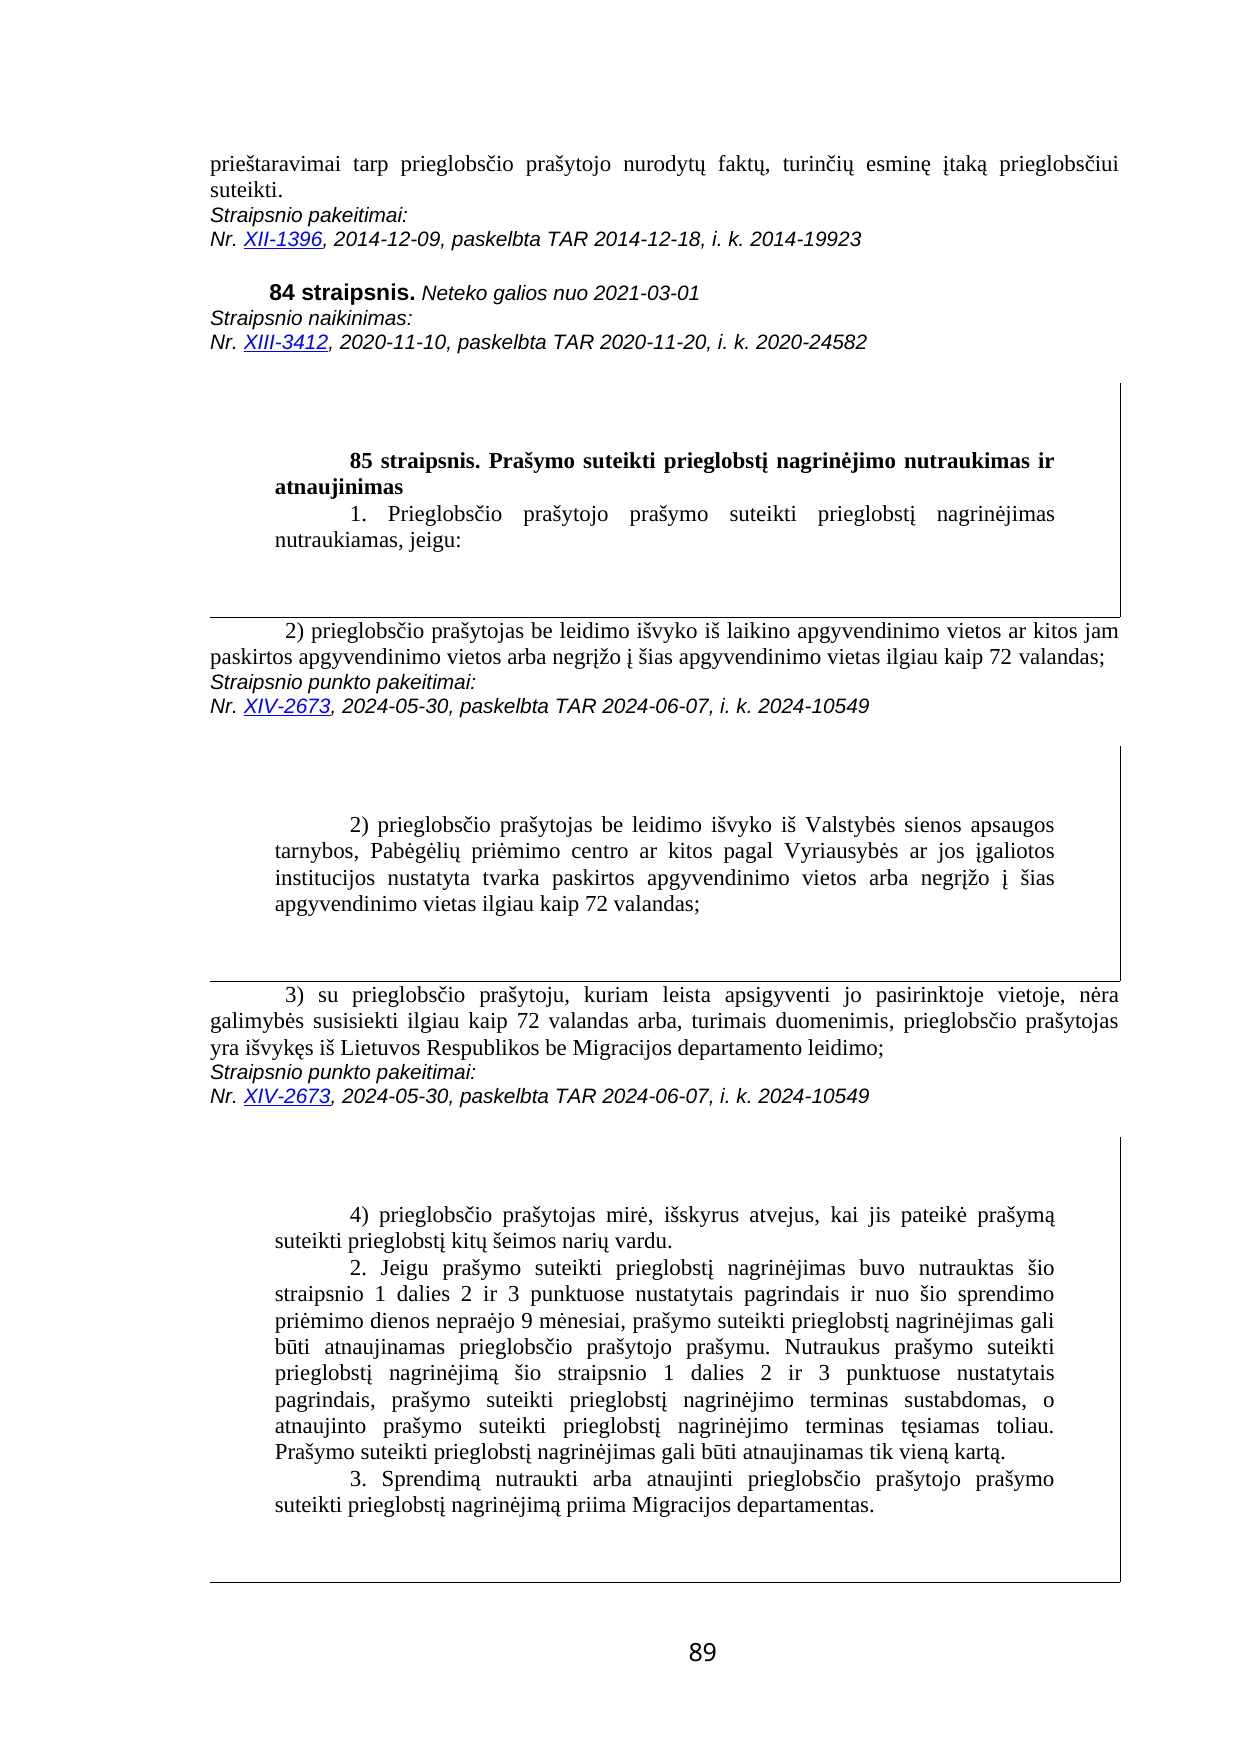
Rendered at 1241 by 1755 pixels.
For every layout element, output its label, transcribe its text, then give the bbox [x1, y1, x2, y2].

text Nr. XII-1396, 2014-12-09, paskelbta TAR 2014-12-18, i. k. 2014-19923 [210, 227, 1120, 251]
text Nr. XIII-3412, 2020-11-10, paskelbta TAR 2020-11-20, i. k. 2020-24582 [210, 330, 1120, 354]
text Straipsnio naikinimas: [210, 306, 1120, 330]
text Nr. XIV-2673, 2024-05-30, paskelbta TAR 2024-06-07, i. k. 2024-10549 [210, 1084, 1120, 1108]
text 84 straipsnis. Neteko galios nuo 2021-03-01 [210, 279, 1120, 306]
text 1. Prieglobsčio prašytojo prašymo suteikti prieglobstį nagrinėjimas nutraukiamas, jeigu: [210, 500, 1120, 617]
text 3) su prieglobsčio prašytoju, kuriam leista apsigyventi jo pasirinktoje vietoje, nėra galimybės susisiekti ilgiau kaip 72 valandas arba, turimais duomenimis, prieglobsčio prašytojas yra išvykęs iš Lietuvos Respublikos be Migracijos departamento leidimo; [210, 981, 1120, 1060]
text 4) prieglobsčio prašytojas mirė, išskyrus atvejus, kai jis pateikė prašymą suteikti prieglobstį kitų šeimos narių vardu. [210, 1137, 1120, 1254]
text Straipsnio punkto pakeitimai: [210, 670, 1120, 694]
text 2. Jeigu prašymo suteikti prieglobstį nagrinėjimas buvo nutrauktas šio straipsnio 1 dalies 2 ir 3 punktuose nustatytais pagrindais ir nuo šio sprendimo priėmimo dienos nepraėjo 9 mėnesiai, prašymo suteikti prieglobstį nagrinėjimas gali būti atnaujinamas prieglobsčio prašytojo prašymu. Nutraukus prašymo suteikti prieglobstį nagrinėjimą šio straipsnio 1 dalies 2 ir 3 punktuose nustatytais pagrindais, prašymo suteikti prieglobstį nagrinėjimo terminas sustabdomas, o atnaujinto prašymo suteikti prieglobstį nagrinėjimo terminas tęsiamas toliau. Prašymo suteikti prieglobstį nagrinėjimas gali būti atnaujinamas tik vieną kartą. [210, 1254, 1120, 1465]
text 2) prieglobsčio prašytojas be leidimo išvyko iš laikino apgyvendinimo vietos ar kitos jam paskirtos apgyvendinimo vietos arba negrįžo į šias apgyvendinimo vietas ilgiau kaip 72 valandas; [210, 617, 1120, 670]
text 3. Sprendimą nutraukti arba atnaujinti prieglobsčio prašytojo prašymo suteikti prieglobstį nagrinėjimą priima Migracijos departamentas. [210, 1465, 1120, 1582]
text 85 straipsnis. Prašymo suteikti prieglobstį nagrinėjimo nutraukimas ir atnaujinimas [210, 382, 1120, 500]
text 2) prieglobsčio prašytojas be leidimo išvyko iš Valstybės sienos apsaugos tarnybos, Pabėgėlių priėmimo centro ar kitos pagal Vyriausybės ar jos įgaliotos institucijos nustatyta tvarka paskirtos apgyvendinimo vietos arba negrįžo į šias apgyvendinimo vietas ilgiau kaip 72 valandas; [210, 746, 1120, 981]
text Straipsnio punkto pakeitimai: [210, 1060, 1120, 1084]
text prieštaravimai tarp prieglobsčio prašytojo nurodytų faktų, turinčių esminę įtaką prieglobsčiui suteikti. [210, 150, 1120, 203]
text Nr. XIV-2673, 2024-05-30, paskelbta TAR 2024-06-07, i. k. 2024-10549 [210, 694, 1120, 718]
text Straipsnio pakeitimai: [210, 203, 1120, 227]
